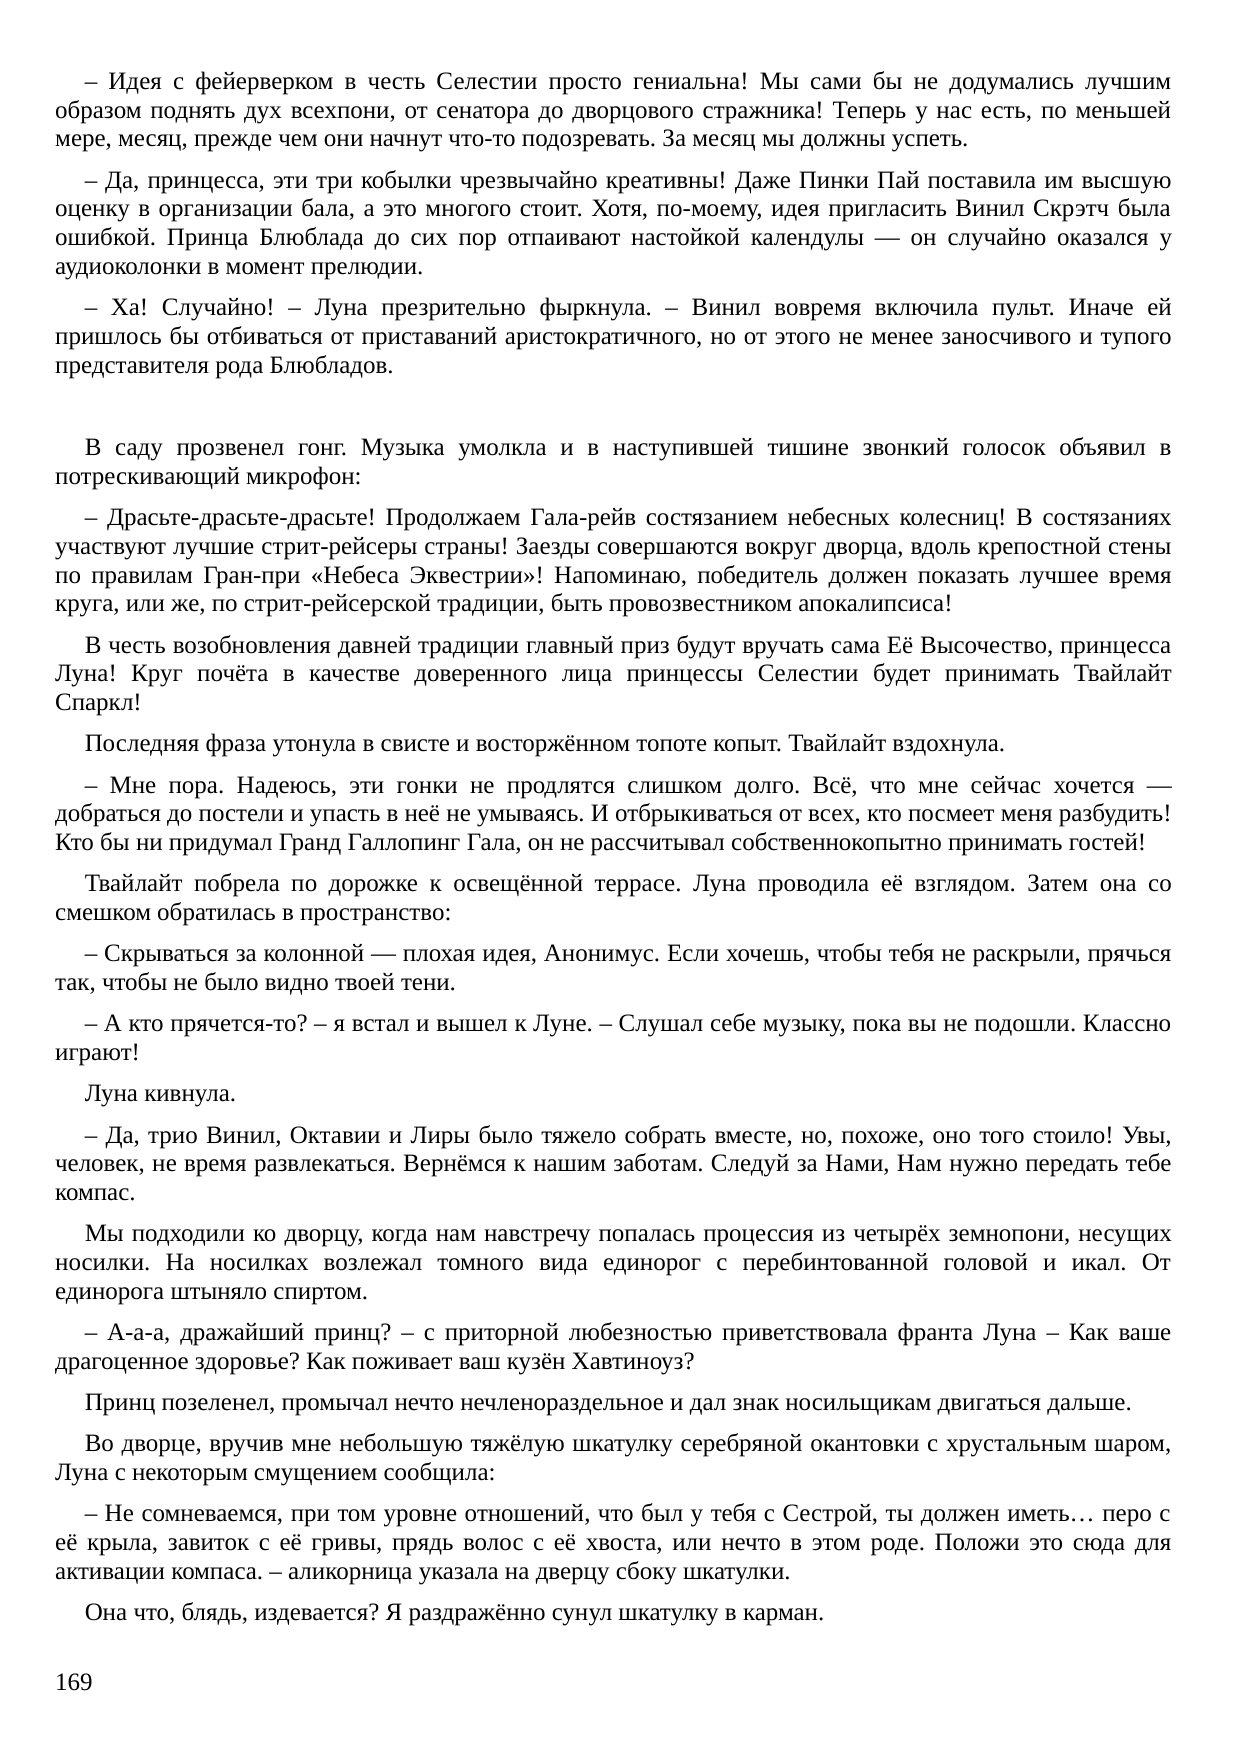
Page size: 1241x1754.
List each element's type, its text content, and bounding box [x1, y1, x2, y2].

text – Мне пора. Надеюсь, эти гонки не продлятся слишком долго. Всё, что мне сейчас хочется — добраться до постели и упасть в неё не умываясь. И отбрыкиваться от всех, кто посмеет меня разбудить! Кто бы ни придумал Гранд Галлопинг Гала, он не рассчитывал собственнокопытно принимать гостей! [55, 770, 1173, 856]
text – Да, принцесса, эти три кобылки чрезвычайно креативны! Даже Пинки Пай поставила им высшую оценку в организации бала, а это многого стоит. Хотя, по-моему, идея пригласить Винил Скрэтч была ошибкой. Принца Блюблада до сих пор отпаивают настойкой календулы — он случайно оказался у аудиоколонки в момент прелюдии. [55, 165, 1173, 280]
text В саду прозвенел гонг. Музыка умолкла и в наступившей тишине звонкий голосок объявил в потрескивающий микрофон: [55, 432, 1173, 490]
text Принц позеленел, промычал нечто нечленораздельное и дал знак носильщикам двигаться дальше. [55, 1387, 1173, 1416]
text – А кто прячется-то? – я встал и вышел к Луне. – Слушал себе музыку, пока вы не подошли. Классно играют! [55, 1008, 1173, 1066]
text Мы подходили ко дворцу, когда нам навстречу попалась процессия из четырёх земнопони, несущих носилки. На носилках возлежал томного вида единорог с перебинтованной головой и икал. От единорога штыняло спиртом. [55, 1218, 1173, 1305]
text – Идея с фейерверком в честь Селестии просто гениальна! Мы сами бы не додумались лучшим образом поднять дух всехпони, от сенатора до дворцового стражника! Теперь у нас есть, по меньшей мере, месяц, прежде чем они начнут что-то подозревать. За месяц мы должны успеть. [55, 66, 1173, 152]
text – Скрываться за колонной — плохая идея, Анонимус. Если хочешь, чтобы тебя не раскрыли, прячься так, чтобы не было видно твоей тени. [55, 938, 1173, 996]
text Луна кивнула. [55, 1078, 1173, 1107]
text Во дворце, вручив мне небольшую тяжёлую шкатулку серебряной окантовки с хрустальным шаром, Луна с некоторым смущением сообщила: [55, 1428, 1173, 1486]
text – Ха! Случайно! – Луна презрительно фыркнула. – Винил вовремя включила пульт. Иначе ей пришлось бы отбиваться от приставаний аристократичного, но от этого не менее заносчивого и тупого представителя рода Блюбладов. [55, 292, 1173, 378]
text Она что, блядь, издевается? Я раздражённо сунул шкатулку в карман. [55, 1597, 1173, 1626]
text – А-а-а, дражайший принц? – с приторной любезностью приветствовала франта Луна – Как ваше драгоценное здоровье? Как поживает ваш кузён Хавтиноуз? [55, 1317, 1173, 1375]
text – Да, трио Винил, Октавии и Лиры было тяжело собрать вместе, но, похоже, оно того стоило! Увы, человек, не время развлекаться. Вернёмся к нашим заботам. Следуй за Нами, Нам нужно передать тебе компас. [55, 1120, 1173, 1206]
text – Драсьте-драсьте-драсьте! Продолжаем Гала-рейв состязанием небесных колесниц! В состязаниях участвуют лучшие стрит-рейсеры страны! Заезды совершаются вокруг дворца, вдоль крепостной стены по правилам Гран-при «Небеса Эквестрии»! Напоминаю, победитель должен показать лучшее время круга, или же, по стрит-рейсерской традиции, быть провозвестником апокалипсиса! [55, 502, 1173, 617]
text Последняя фраза утонула в свисте и восторжённом топоте копыт. Твайлайт вздохнула. [55, 728, 1173, 757]
text – Не сомневаемся, при том уровне отношений, что был у тебя с Сестрой, ты должен иметь… перо с её крыла, завиток с её гривы, прядь волос с её хвоста, или нечто в этом роде. Положи это сюда для активации компаса. – аликорница указала на дверцу сбоку шкатулки. [55, 1498, 1173, 1585]
text В честь возобновления давней традиции главный приз будут вручать сама Её Высочество, принцесса Луна! Круг почёта в качестве доверенного лица принцессы Селестии будет принимать Твайлайт Спаркл! [55, 630, 1173, 716]
text Твайлайт побрела по дорожке к освещённой террасе. Луна проводила её взглядом. Затем она со смешком обратилась в пространство: [55, 868, 1173, 926]
